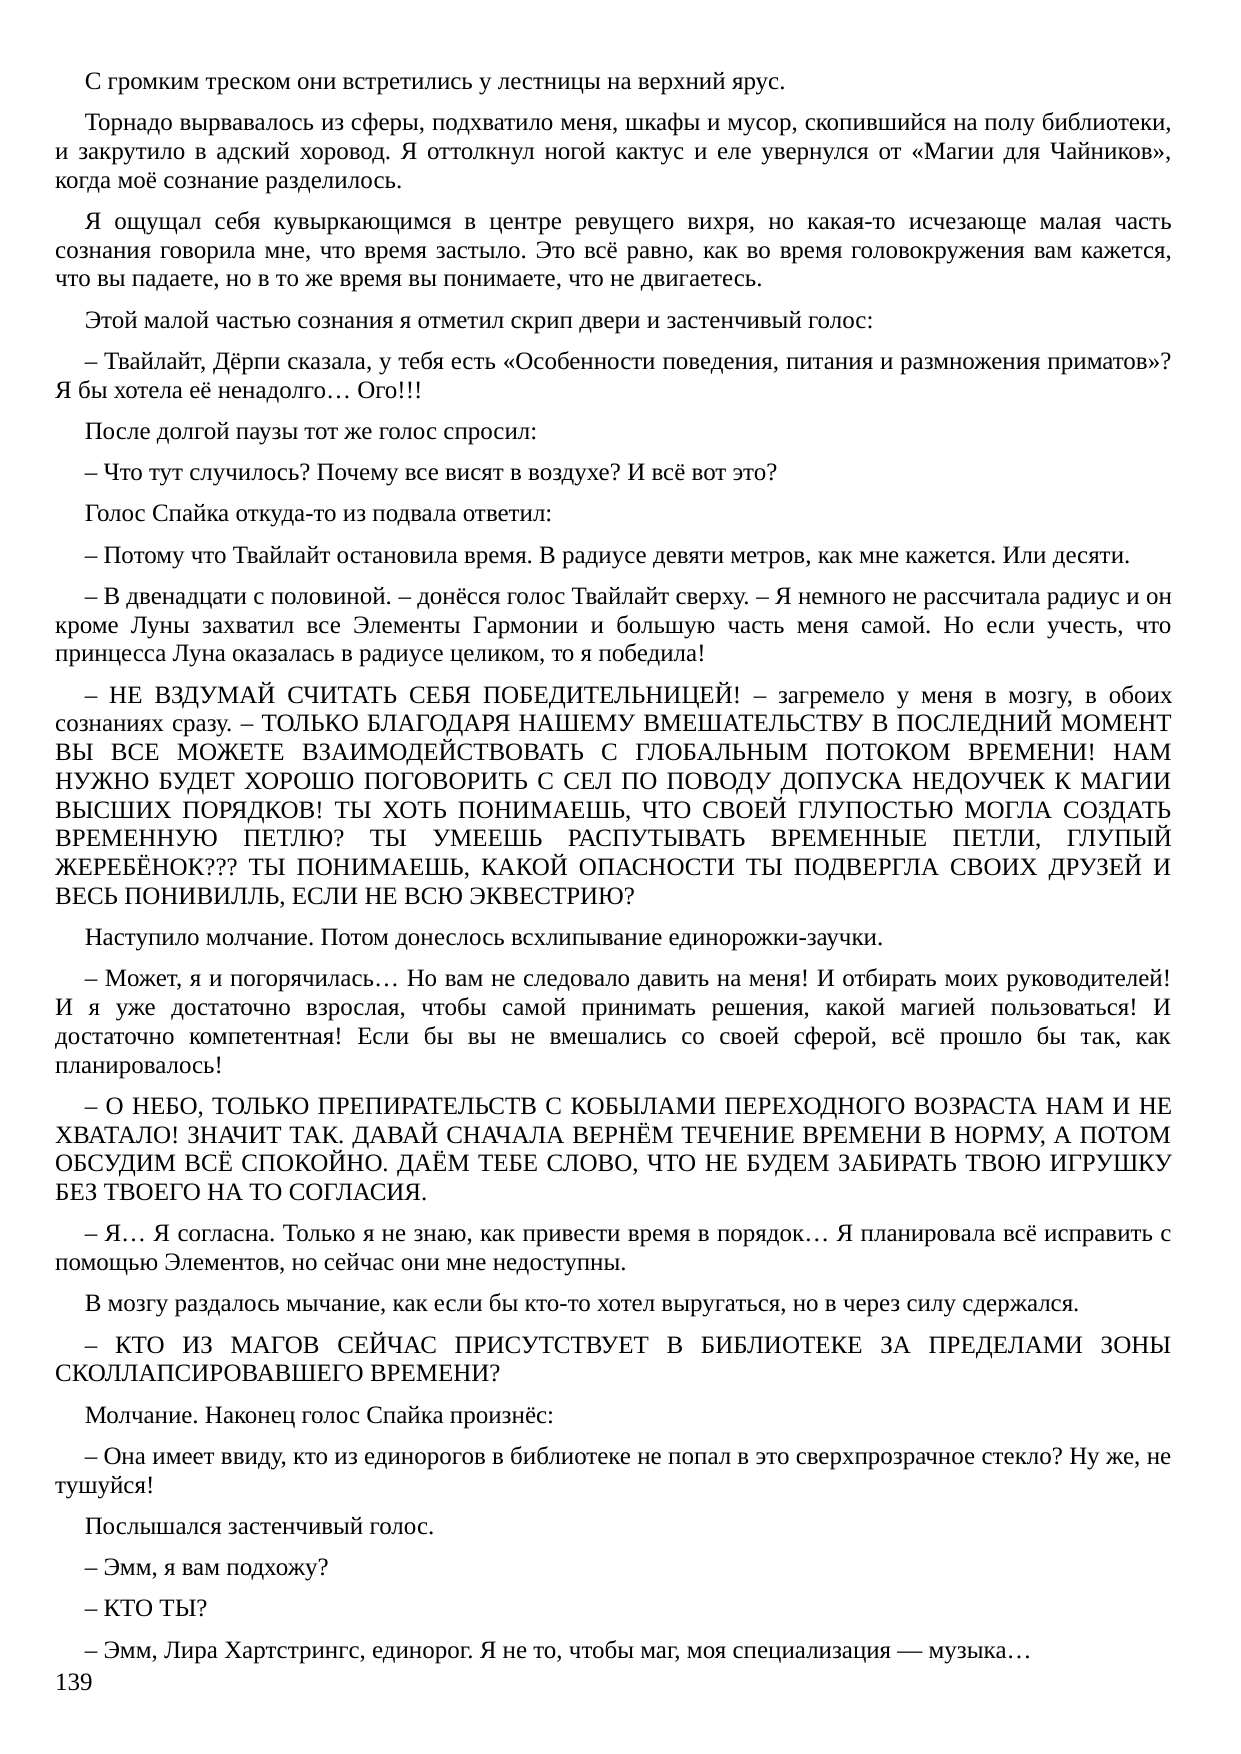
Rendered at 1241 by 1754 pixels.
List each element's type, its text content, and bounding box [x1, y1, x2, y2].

text В мозгу раздалось мычание, как если бы кто-то хотел выругаться, но в через силу сдержался. [55, 1288, 1173, 1317]
text – НЕ ВЗДУМАЙ СЧИТАТЬ СЕБЯ ПОБЕДИТЕЛЬНИЦЕЙ! – загремело у меня в мозгу, в обоих сознаниях сразу. – ТОЛЬКО БЛАГОДАРЯ НАШЕМУ ВМЕШАТЕЛЬСТВУ В ПОСЛЕДНИЙ МОМЕНТ ВЫ ВСЕ МОЖЕТЕ ВЗАИМОДЕЙСТВОВАТЬ С ГЛОБАЛЬНЫМ ПОТОКОМ ВРЕМЕНИ! НАМ НУЖНО БУДЕТ ХОРОШО ПОГОВОРИТЬ С СЕЛ ПО ПОВОДУ ДОПУСКА НЕДОУЧЕК К МАГИИ ВЫСШИХ ПОРЯДКОВ! ТЫ ХОТЬ ПОНИМАЕШЬ, ЧТО СВОЕЙ ГЛУПОСТЬЮ МОГЛА СОЗДАТЬ ВРЕМЕННУЮ ПЕТЛЮ? ТЫ УМЕЕШЬ РАСПУТЫВАТЬ ВРЕМЕННЫЕ ПЕТЛИ, ГЛУПЫЙ ЖЕРЕБЁНОК??? ТЫ ПОНИМАЕШЬ, КАКОЙ ОПАСНОСТИ ТЫ ПОДВЕРГЛА СВОИХ ДРУЗЕЙ И ВЕСЬ ПОНИВИЛЛЬ, ЕСЛИ НЕ ВСЮ ЭКВЕСТРИЮ? [55, 680, 1173, 910]
text – Потому что Твайлайт остановила время. В радиусе девяти метров, как мне кажется. Или десяти. [55, 540, 1173, 568]
text Торнадо вырвавалось из сферы, подхватило меня, шкафы и мусор, скопившийся на полу библиотеки, и закрутило в адский хоровод. Я оттолкнул ногой кактус и еле увернулся от «Магии для Чайников», когда моё сознание разделилось. [55, 107, 1173, 193]
text – КТО ТЫ? [55, 1593, 1173, 1622]
text Послышался застенчивый голос. [55, 1511, 1173, 1540]
text – В двенадцати с половиной. – донёсся голос Твайлайт сверху. – Я немного не рассчитала радиус и он кроме Луны захватил все Элементы Гармонии и большую часть меня самой. Но если учесть, что принцесса Луна оказалась в радиусе целиком, то я победила! [55, 581, 1173, 667]
text – Она имеет ввиду, кто из единорогов в библиотеке не попал в это сверхпрозрачное стекло? Ну же, не тушуйся! [55, 1441, 1173, 1498]
text – Эмм, Лира Хартстрингс, единорог. Я не то, чтобы маг, моя специализация — музыка… [55, 1635, 1173, 1663]
text После долгой паузы тот же голос спросил: [55, 416, 1173, 445]
text – Я… Я согласна. Только я не знаю, как привести время в порядок… Я планировала всё исправить с помощью Элементов, но сейчас они мне недоступны. [55, 1218, 1173, 1276]
text – Может, я и погорячилась… Но вам не следовало давить на меня! И отбирать моих руководителей! И я уже достаточно взрослая, чтобы самой принимать решения, какой магией пользоваться! И достаточно компетентная! Если бы вы не вмешались со своей сферой, всё прошло бы так, как планировалось! [55, 963, 1173, 1078]
text – Твайлайт, Дёрпи сказала, у тебя есть «Особенности поведения, питания и размножения приматов»? Я бы хотела её ненадолго… Ого!!! [55, 346, 1173, 403]
text – КТО ИЗ МАГОВ СЕЙЧАС ПРИСУТСТВУЕТ В БИБЛИОТЕКЕ ЗА ПРЕДЕЛАМИ ЗОНЫ СКОЛЛАПСИРОВАВШЕГО ВРЕМЕНИ? [55, 1330, 1173, 1387]
text Голос Спайка откуда-то из подвала ответил: [55, 498, 1173, 527]
text – О НЕБО, ТОЛЬКО ПРЕПИРАТЕЛЬСТВ С КОБЫЛАМИ ПЕРЕХОДНОГО ВОЗРАСТА НАМ И НЕ ХВАТАЛО! ЗНАЧИТ ТАК. ДАВАЙ СНАЧАЛА ВЕРНЁМ ТЕЧЕНИЕ ВРЕМЕНИ В НОРМУ, А ПОТОМ ОБСУДИМ ВСЁ СПОКОЙНО. ДАЁМ ТЕБЕ СЛОВО, ЧТО НЕ БУДЕМ ЗАБИРАТЬ ТВОЮ ИГРУШКУ БЕЗ ТВОЕГО НА ТО СОГЛАСИЯ. [55, 1091, 1173, 1206]
text С громким треском они встретились у лестницы на верхний ярус. [55, 66, 1173, 95]
text Наступило молчание. Потом донеслось всхлипывание единорожки-заучки. [55, 922, 1173, 951]
text – Что тут случилось? Почему все висят в воздухе? И всё вот это? [55, 457, 1173, 486]
text Я ощущал себя кувыркающимся в центре ревущего вихря, но какая-то исчезающе малая часть сознания говорила мне, что время застыло. Это всё равно, как во время головокружения вам кажется, что вы падаете, но в то же время вы понимаете, что не двигаетесь. [55, 206, 1173, 292]
text – Эмм, я вам подхожу? [55, 1552, 1173, 1581]
text Этой малой частью сознания я отметил скрип двери и застенчивый голос: [55, 305, 1173, 333]
text Молчание. Наконец голос Спайка произнёс: [55, 1400, 1173, 1428]
